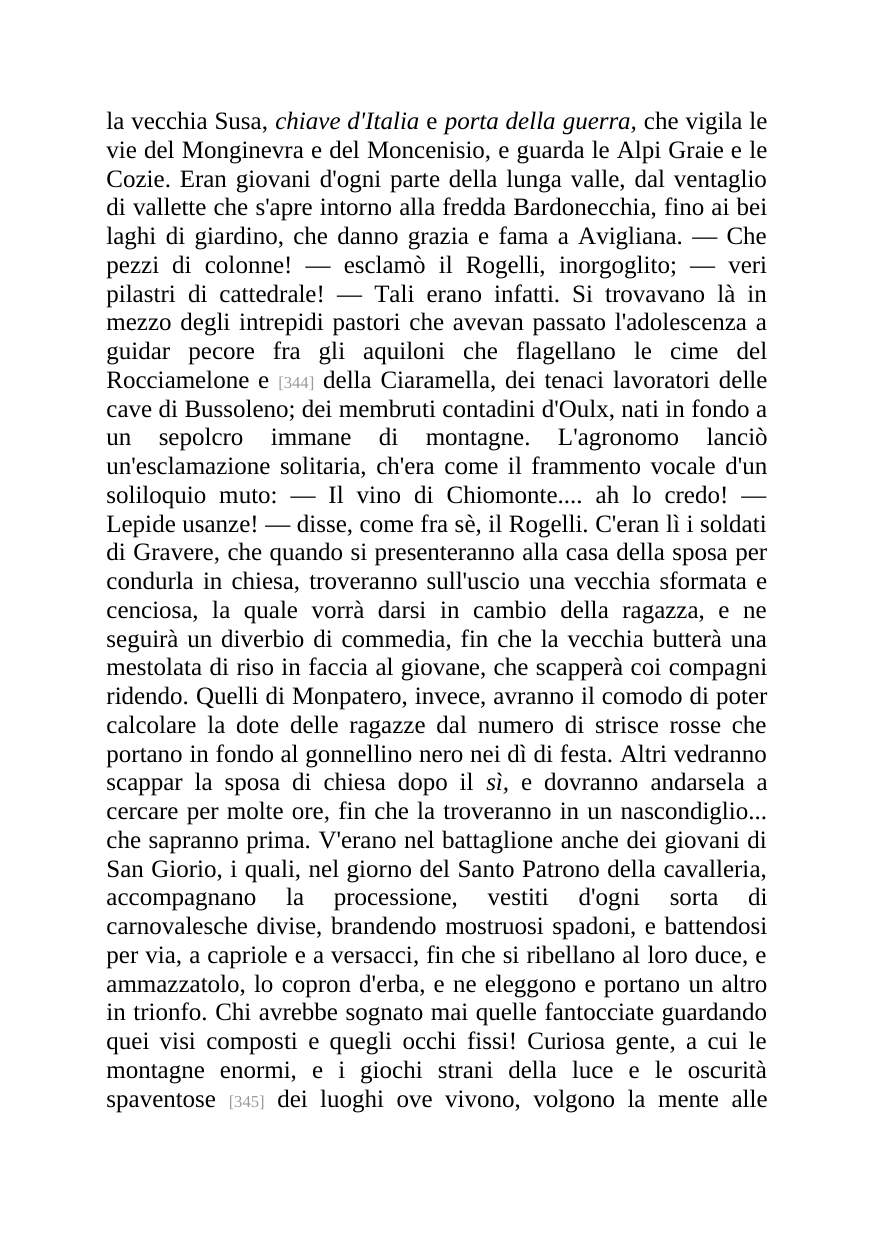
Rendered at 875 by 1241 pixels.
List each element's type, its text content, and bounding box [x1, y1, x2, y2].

text la vecchia Susa, chiave d'Italia e porta della guerra, che vigila le vie del Monginevra e del Moncenisio, e guarda le Alpi Graie e le Cozie. Eran giovani d'ogni parte della lunga valle, dal ventaglio di vallette che s'apre intorno alla fredda Bardonecchia, fino ai bei laghi di giardino, che danno grazia e fama a Avigliana. — Che pezzi di colonne! — esclamò il Rogelli, inorgoglito; — veri pilastri di cattedrale! — Tali erano infatti. Si trovavano là in mezzo degli intrepidi pastori che avevan passato l'adolescenza a guidar pecore fra gli aquiloni che flagellano le cime del Rocciamelone e [344] della Ciaramella, dei tenaci lavoratori delle cave di Bussoleno; dei membruti contadini d'Oulx, nati in fondo a un sepolcro immane di montagne. L'agronomo lanciò un'esclamazione solitaria, ch'era come il frammento vocale d'un soliloquio muto: — Il vino di Chiomonte.... ah lo credo! — Lepide usanze! — disse, come fra sè, il Rogelli. C'eran lì i soldati di Gravere, che quando si presenteranno alla casa della sposa per condurla in chiesa, troveranno sull'uscio una vecchia sformata e cenciosa, la quale vorrà darsi in cambio della ragazza, e ne seguirà un diverbio di commedia, fin che la vecchia butterà una mestolata di riso in faccia al giovane, che scapperà coi compagni ridendo. Quelli di Monpatero, invece, avranno il comodo di poter calcolare la dote delle ragazze dal numero di strisce rosse che portano in fondo al gonnellino nero nei dì di festa. Altri vedranno scappar la sposa di chiesa dopo il sì, e dovranno andarsela a cercare per molte ore, fin che la troveranno in un nascondiglio... che sapranno prima. V'erano nel battaglione anche dei giovani di San Giorio, i quali, nel giorno del Santo Patrono della cavalleria, accompagnano la processione, vestiti d'ogni sorta di carnovalesche divise, brandendo mostruosi spadoni, e battendosi per via, a capriole e a versacci, fin che si ribellano al loro duce, e ammazzatolo, lo copron d'erba, e ne eleggono e portano un altro in trionfo. Chi avrebbe sognato mai quelle fantocciate guardando quei visi composti e quegli occhi fissi! Curiosa gente, a cui le montagne enormi, e i giochi strani della luce e le oscurità spaventose [345] dei luoghi ove vivono, volgono la mente alle [106, 106, 768, 1112]
